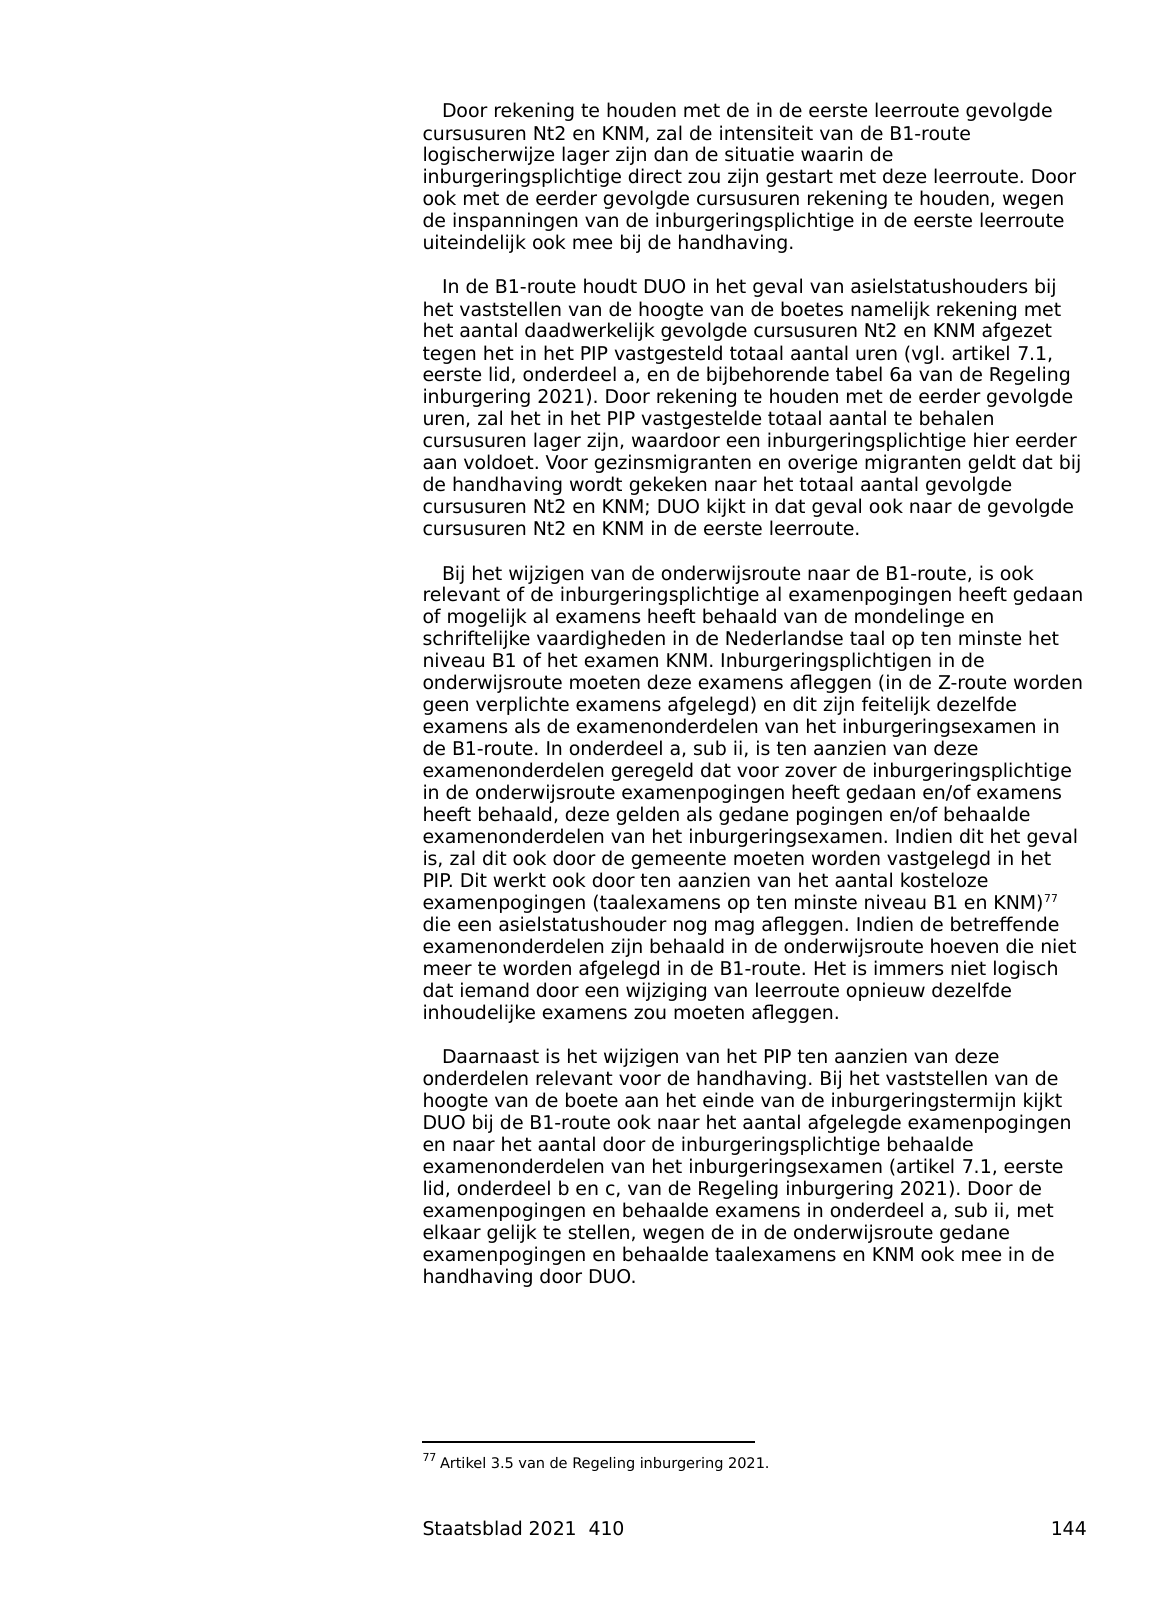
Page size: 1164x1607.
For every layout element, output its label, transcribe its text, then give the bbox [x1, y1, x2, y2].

text Door rekening te houden met de in de eerste leerroute gevolgde cursusuren Nt2 en KNM, zal de intensiteit van de B1-route logischerwijze lager zijn dan de situatie waarin de inburgeringsplichtige direct zou zijn gestart met deze leerroute. Door ook met de eerder gevolgde cursusuren rekening te houden, wegen de inspanningen van de inburgeringsplichtige in de eerste leerroute uiteindelijk ook mee bij de handhaving. [422, 100, 1087, 254]
text Bij het wijzigen van de onderwijsroute naar de B1-route, is ook relevant of de inburgeringsplichtige al examenpogingen heeft gedaan of mogelijk al examens heeft behaald van de mondelinge en schriftelijke vaardigheden in de Nederlandse taal op ten minste het niveau B1 of het examen KNM. Inburgeringsplichtigen in de onderwijsroute moeten deze examens afleggen (in de Z-route worden geen verplichte examens afgelegd) en dit zijn feitelijk dezelfde examens als de examenonderdelen van het inburgeringsexamen in de B1-route. In onderdeel a, sub ii, is ten aanzien van deze examenonderdelen geregeld dat voor zover de inburgeringsplichtige in de onderwijsroute examenpogingen heeft gedaan en/of examens heeft behaald, deze gelden als gedane pogingen en/of behaalde examenonderdelen van het inburgeringsexamen. Indien dit het geval is, zal dit ook door de gemeente moeten worden vastgelegd in het PIP. Dit werkt ook door ten aanzien van het aantal kosteloze examenpogingen (taalexamens op ten minste niveau B1 en KNM) die een asielstatushouder nog mag afleggen. Indien de betreffende examenonderdelen zijn behaald in de onderwijsroute hoeven die niet meer te worden afgelegd in de B1-route. Het is immers niet logisch dat iemand door een wijziging van leerroute opnieuw dezelfde inhoudelijke examens zou moeten afleggen. [422, 562, 1087, 1024]
text Artikel 3.5 van de Regeling inburgering 2021. [422, 1451, 1087, 1473]
text Daarnaast is het wijzigen van het PIP ten aanzien van deze onderdelen relevant voor de handhaving. Bij het vaststellen van de hoogte van de boete aan het einde van de inburgeringstermijn kijkt DUO bij de B1-route ook naar het aantal afgelegde examenpogingen en naar het aantal door de inburgeringsplichtige behaalde examenonderdelen van het inburgeringsexamen (artikel 7.1, eerste lid, onderdeel b en c, van de Regeling inburgering 2021). Door de examenpogingen en behaalde examens in onderdeel a, sub ii, met elkaar gelijk te stellen, wegen de in de onderwijsroute gedane examenpogingen en behaalde taalexamens en KNM ook mee in de handhaving door DUO. [422, 1046, 1087, 1288]
text In de B1-route houdt DUO in het geval van asielstatushouders bij het vaststellen van de hoogte van de boetes namelijk rekening met het aantal daadwerkelijk gevolgde cursusuren Nt2 en KNM afgezet tegen het in het PIP vastgesteld totaal aantal uren (vgl. artikel 7.1, eerste lid, onderdeel a, en de bijbehorende tabel 6a van de Regeling inburgering 2021). Door rekening te houden met de eerder gevolgde uren, zal het in het PIP vastgestelde totaal aantal te behalen cursusuren lager zijn, waardoor een inburgeringsplichtige hier eerder aan voldoet. Voor gezinsmigranten en overige migranten geldt dat bij de handhaving wordt gekeken naar het totaal aantal gevolgde cursusuren Nt2 en KNM; DUO kijkt in dat geval ook naar de gevolgde cursusuren Nt2 en KNM in de eerste leerroute. [422, 276, 1087, 540]
